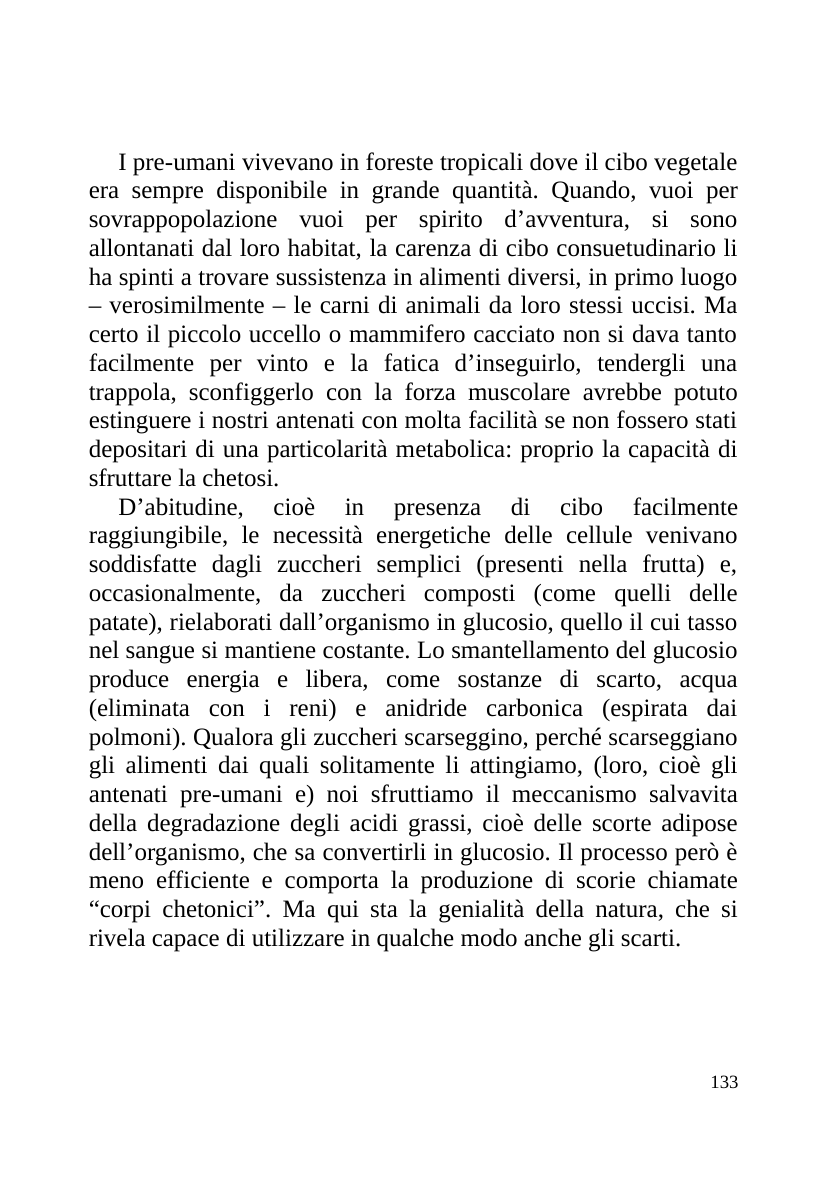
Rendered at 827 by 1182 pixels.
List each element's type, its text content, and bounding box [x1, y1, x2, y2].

text I pre-umani vivevano in foreste tropicali dove il cibo vegetale era sempre disponibile in grande quantità. Quando, vuoi per sovrappopolazione vuoi per spirito d’avventura, si sono allontanati dal loro habitat, la carenza di cibo consuetudinario li ha spinti a trovare sussistenza in alimenti diversi, in primo luogo – verosimilmente – le carni di animali da loro stessi uccisi. Ma certo il piccolo uccello o mammifero cacciato non si dava tanto facilmente per vinto e la fatica d’inseguirlo, tendergli una trappola, sconfiggerlo con la forza muscolare avrebbe potuto estinguere i nostri antenati con molta facilità se non fossero stati depositari di una particolarità metabolica: proprio la capacità di sfruttare la chetosi. [88, 147, 738, 492]
text D’abitudine, cioè in presenza di cibo facilmente raggiungibile, le necessità energetiche delle cellule venivano soddisfatte dagli zuccheri semplici (presenti nella frutta) e, occasionalmente, da zuccheri composti (come quelli delle patate), rielaborati dall’organismo in glucosio, quello il cui tasso nel sangue si mantiene costante. Lo smantellamento del glucosio produce energia e libera, come sostanze di scarto, acqua (eliminata con i reni) e anidride carbonica (espirata dai polmoni). Qualora gli zuccheri scarseggino, perché scarseggiano gli alimenti dai quali solitamente li attingiamo, (loro, cioè gli antenati pre-umani e) noi sfruttiamo il meccanismo salvavita della degradazione degli acidi grassi, cioè delle scorte adipose dell’organismo, che sa convertirli in glucosio. Il processo però è meno efficiente e comporta la produzione di scorie chiamate “corpi chetonici”. Ma qui sta la genialità della natura, che si rivela capace di utilizzare in qualche modo anche gli scarti. [88, 492, 738, 952]
